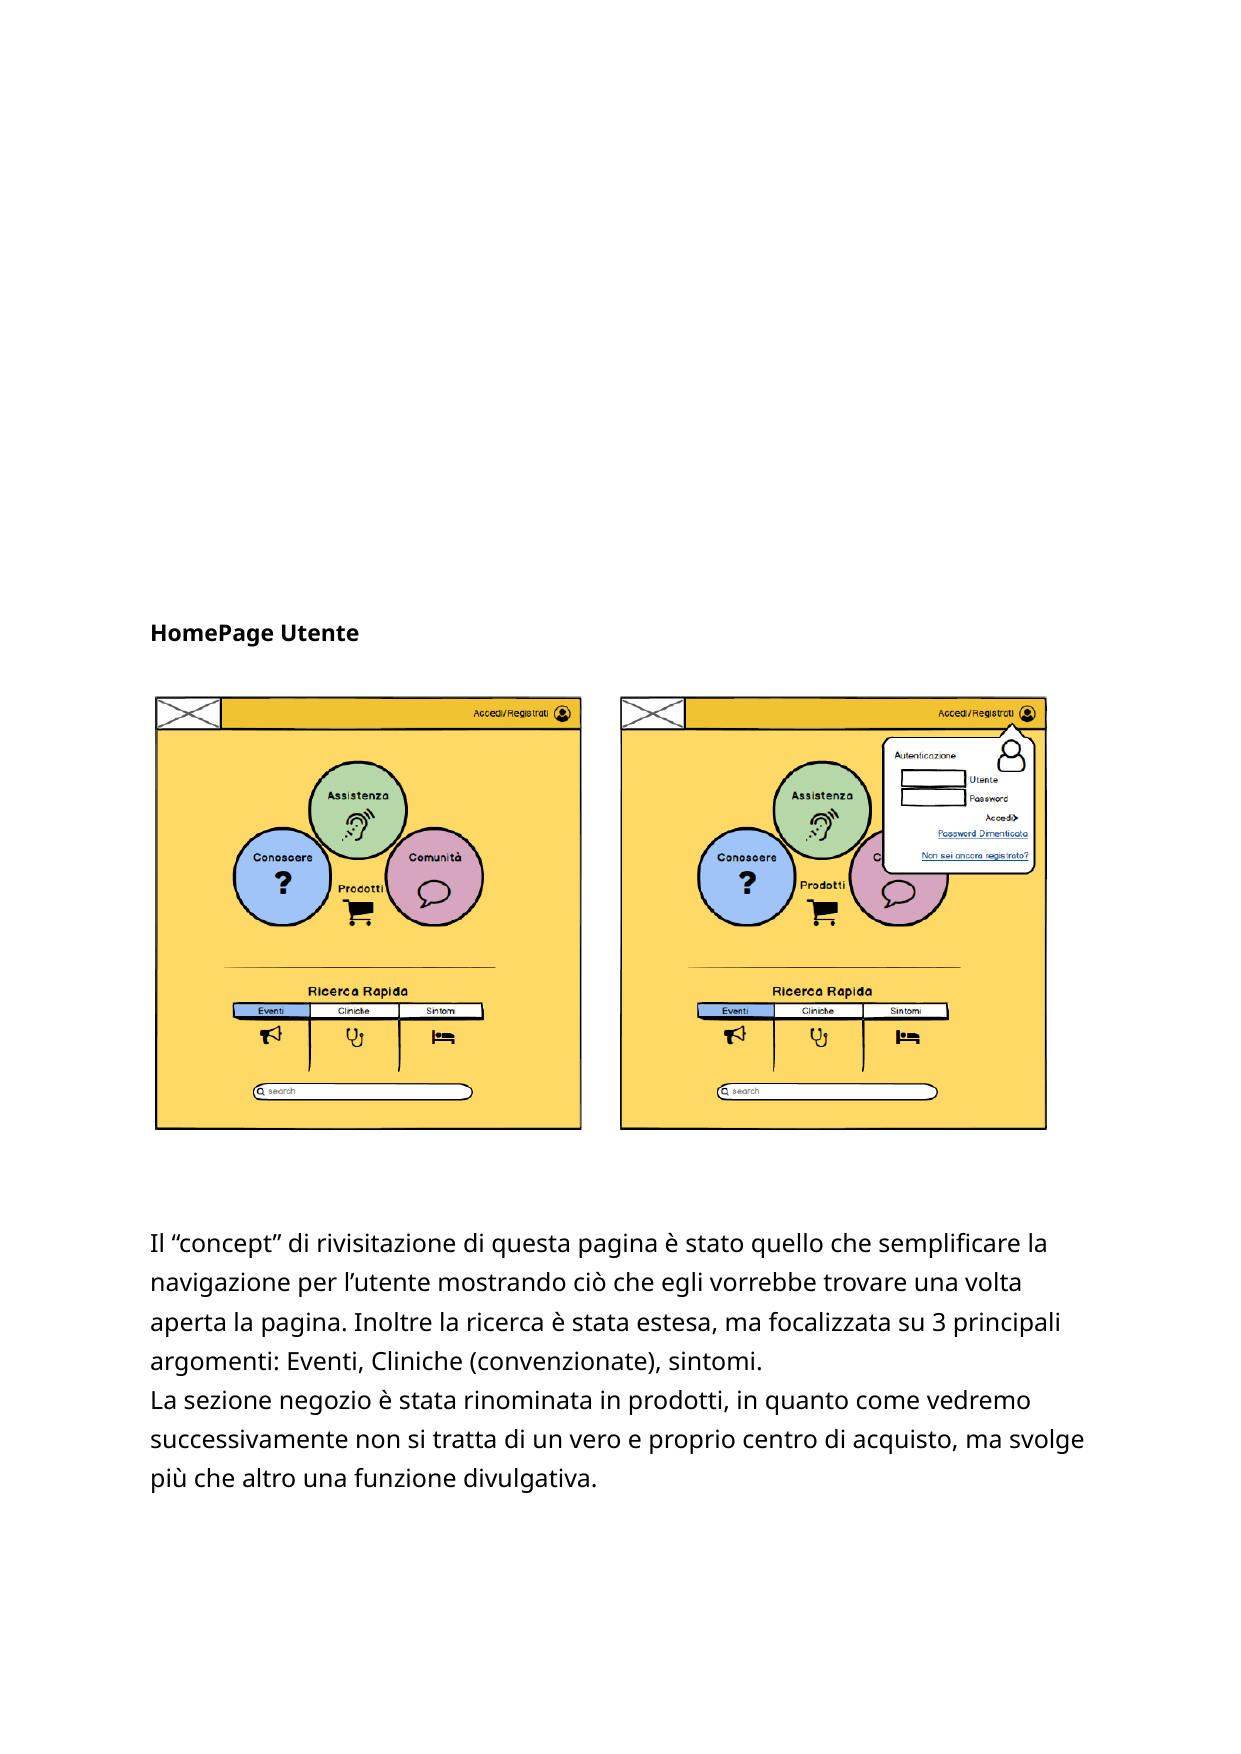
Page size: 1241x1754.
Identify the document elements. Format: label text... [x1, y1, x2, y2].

text La sezione negozio è stata rinominata in prodotti, in quanto come vedremo successivamente non si tratta di un vero e proprio centro di acquisto, ma svolge più che altro una funzione divulgativa. [150, 1382, 1090, 1495]
picture [150, 689, 1056, 1143]
text HomePage Utente [150, 617, 1090, 648]
text Il “concept” di rivisitazione di questa pagina è stato quello che semplificare la navigazione per l’utente mostrando ciò che egli vorrebbe trovare una volta aperta la pagina. Inoltre la ricerca è stata estesa, ma focalizzata su 3 principali argomenti: Eventi, Cliniche (convenzionate), sintomi. [150, 1226, 1090, 1377]
